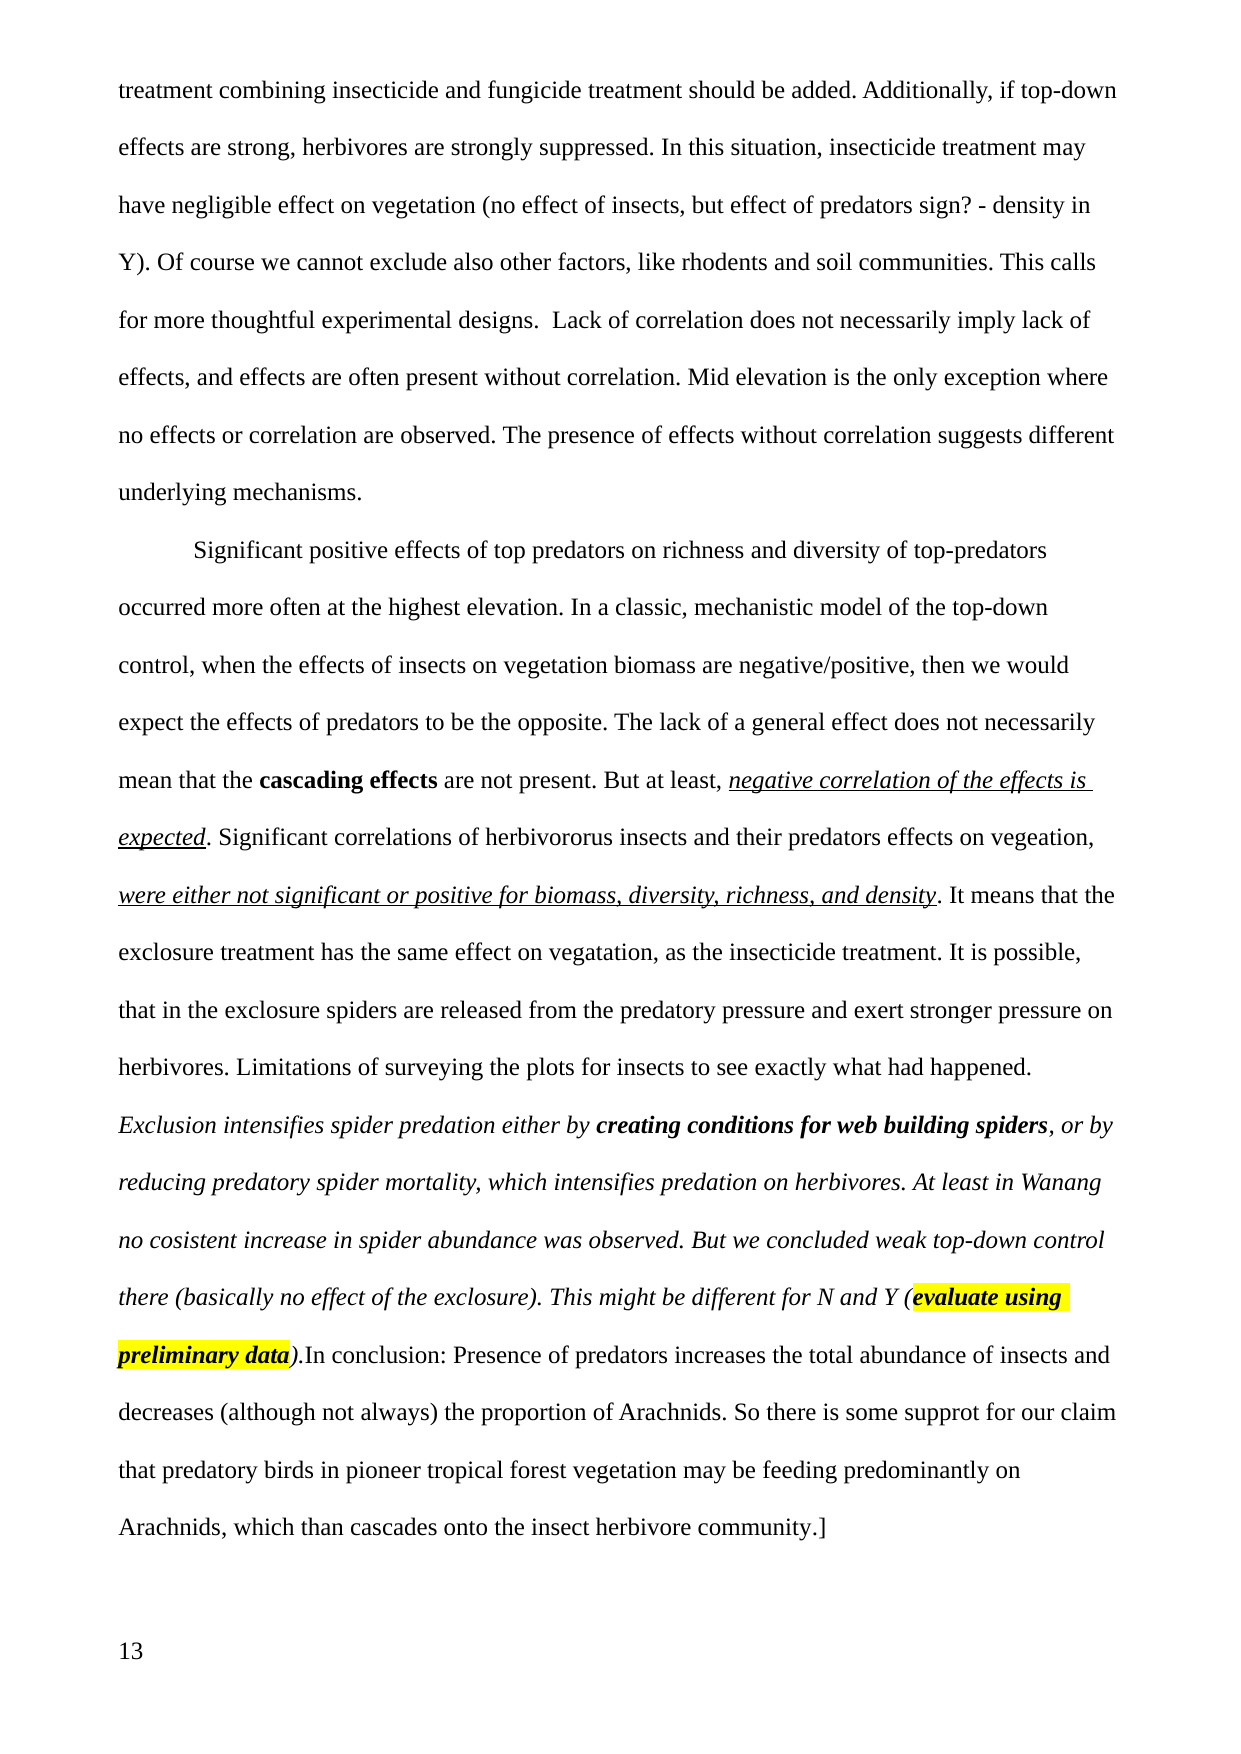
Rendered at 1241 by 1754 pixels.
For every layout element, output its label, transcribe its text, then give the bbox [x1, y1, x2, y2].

text treatment combining insecticide and fungicide treatment should be added. Additionally, if top-down effects are strong, herbivores are strongly suppressed. In this situation, insecticide treatment may have negligible effect on vegetation (no effect of insects, but effect of predators sign? - density in Y). Of course we cannot exclude also other factors, like rhodents and soil communities. This calls for more thoughtful experimental designs. Lack of correlation does not necessarily imply lack of effects, and effects are often present without correlation. Mid elevation is the only exception where no effects or correlation are observed. The presence of effects without correlation suggests different underlying mechanisms. [118, 75, 1122, 506]
text Significant positive effects of top predators on richness and diversity of top-predators occurred more often at the highest elevation. In a classic, mechanistic model of the top-down control, when the effects of insects on vegetation biomass are negative/positive, then we would expect the effects of predators to be the opposite. The lack of a general effect does not necessarily mean that the cascading effects are not present. But at least, negative correlation of the effects is expected. Significant correlations of herbivororus insects and their predators effects on vegeation, were either not significant or positive for biomass, diversity, richness, and density. It means that the exclosure treatment has the same effect on vegatation, as the insecticide treatment. It is possible, that in the exclosure spiders are released from the predatory pressure and exert stronger pressure on herbivores. Limitations of surveying the plots for insects to see exactly what had happened. Exclusion intensifies spider predation either by creating conditions for web building spiders, or by reducing predatory spider mortality, which intensifies predation on herbivores. At least in Wanang no cosistent increase in spider abundance was observed. But we concluded weak top-down control there (basically no effect of the exclosure). This might be different for N and Y (evaluate using preliminary data).In conclusion: Presence of predators increases the total abundance of insects and decreases (although not always) the proportion of Arachnids. So there is some supprot for our claim that predatory birds in pioneer tropical forest vegetation may be feeding predominantly on Arachnids, which than cascades onto the insect herbivore community.] [118, 535, 1122, 1541]
